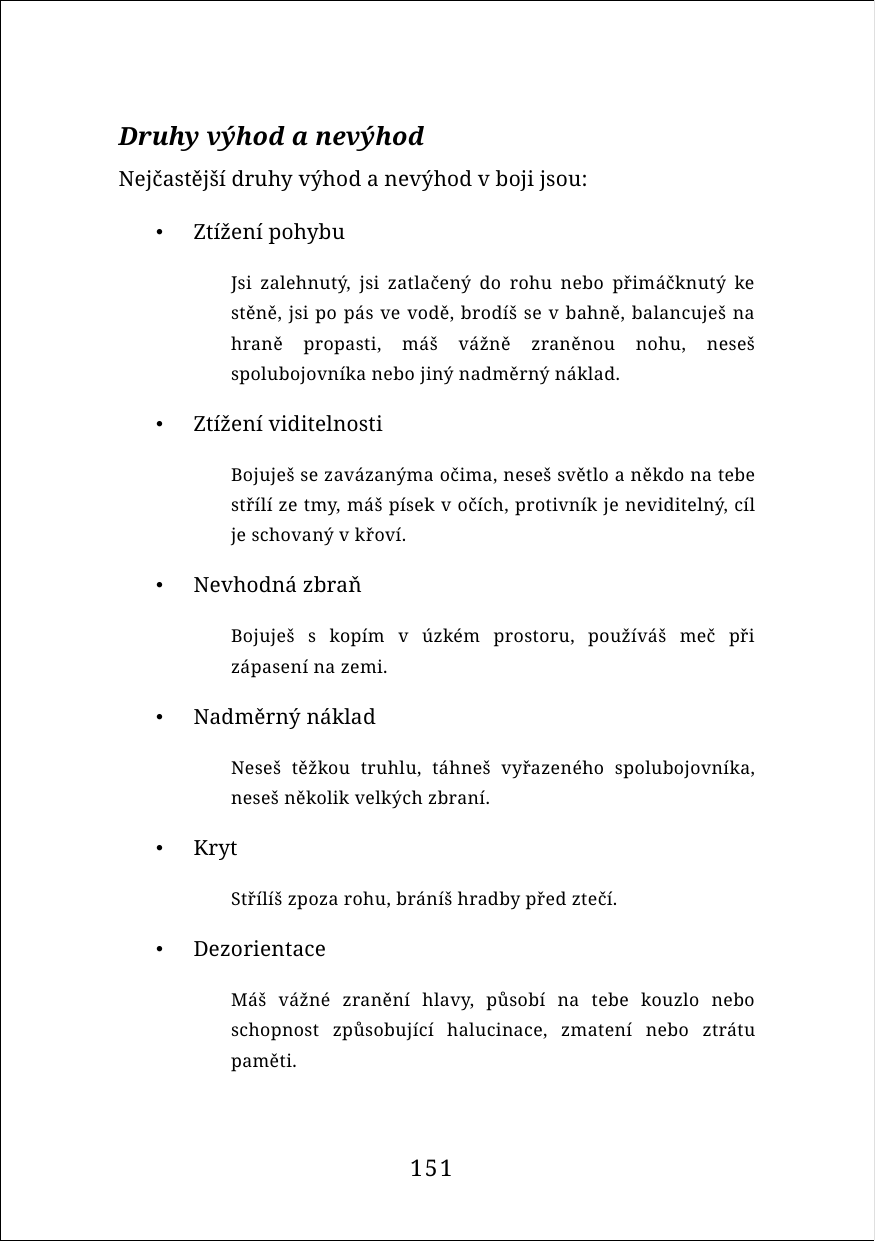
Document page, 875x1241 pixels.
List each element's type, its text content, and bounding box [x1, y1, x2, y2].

list Máš vážné zranění hlavy, působí na tebe kouzlo nebo schopnost způsobující halucinace, zmatení nebo ztrátu paměti. [193, 988, 756, 1072]
list Ztížení pohybu [156, 217, 756, 246]
list Ztížení viditelnosti [156, 409, 756, 437]
list Nadměrný náklad [156, 702, 756, 730]
list Střílíš zpoza rohu, bráníš hradby před ztečí. [193, 887, 756, 911]
list Dezorientace [156, 934, 756, 963]
list Kryt [156, 833, 756, 862]
list Bojuješ se zavázanýma očima, neseš světlo a někdo na tebe střílí ze tmy, máš písek v očích, protivník je neviditelný, cíl je schovaný v křoví. [193, 462, 756, 547]
list Bojuješ s kopím v úzkém prostoru, používáš meč při zápasení na zemi. [193, 624, 756, 678]
text Nejčastější druhy výhod a nevýhod v boji jsou: [118, 164, 756, 192]
subtitle Druhy výhod a nevýhod [118, 118, 756, 152]
list Jsi zalehnutý, jsi zatlačený do rohu nebo přimáčknutý ke stěně, jsi po pás ve vodě, brodíš se v bahně, balancuješ na hraně propasti, máš vážně zraněnou nohu, neseš spolubojovníka nebo jiný nadměrný náklad. [193, 271, 756, 385]
list Neseš těžkou truhlu, táhneš vyřazeného spolubojovníka, neseš několik velkých zbraní. [193, 755, 756, 809]
list Nevhodná zbraň [156, 571, 756, 599]
